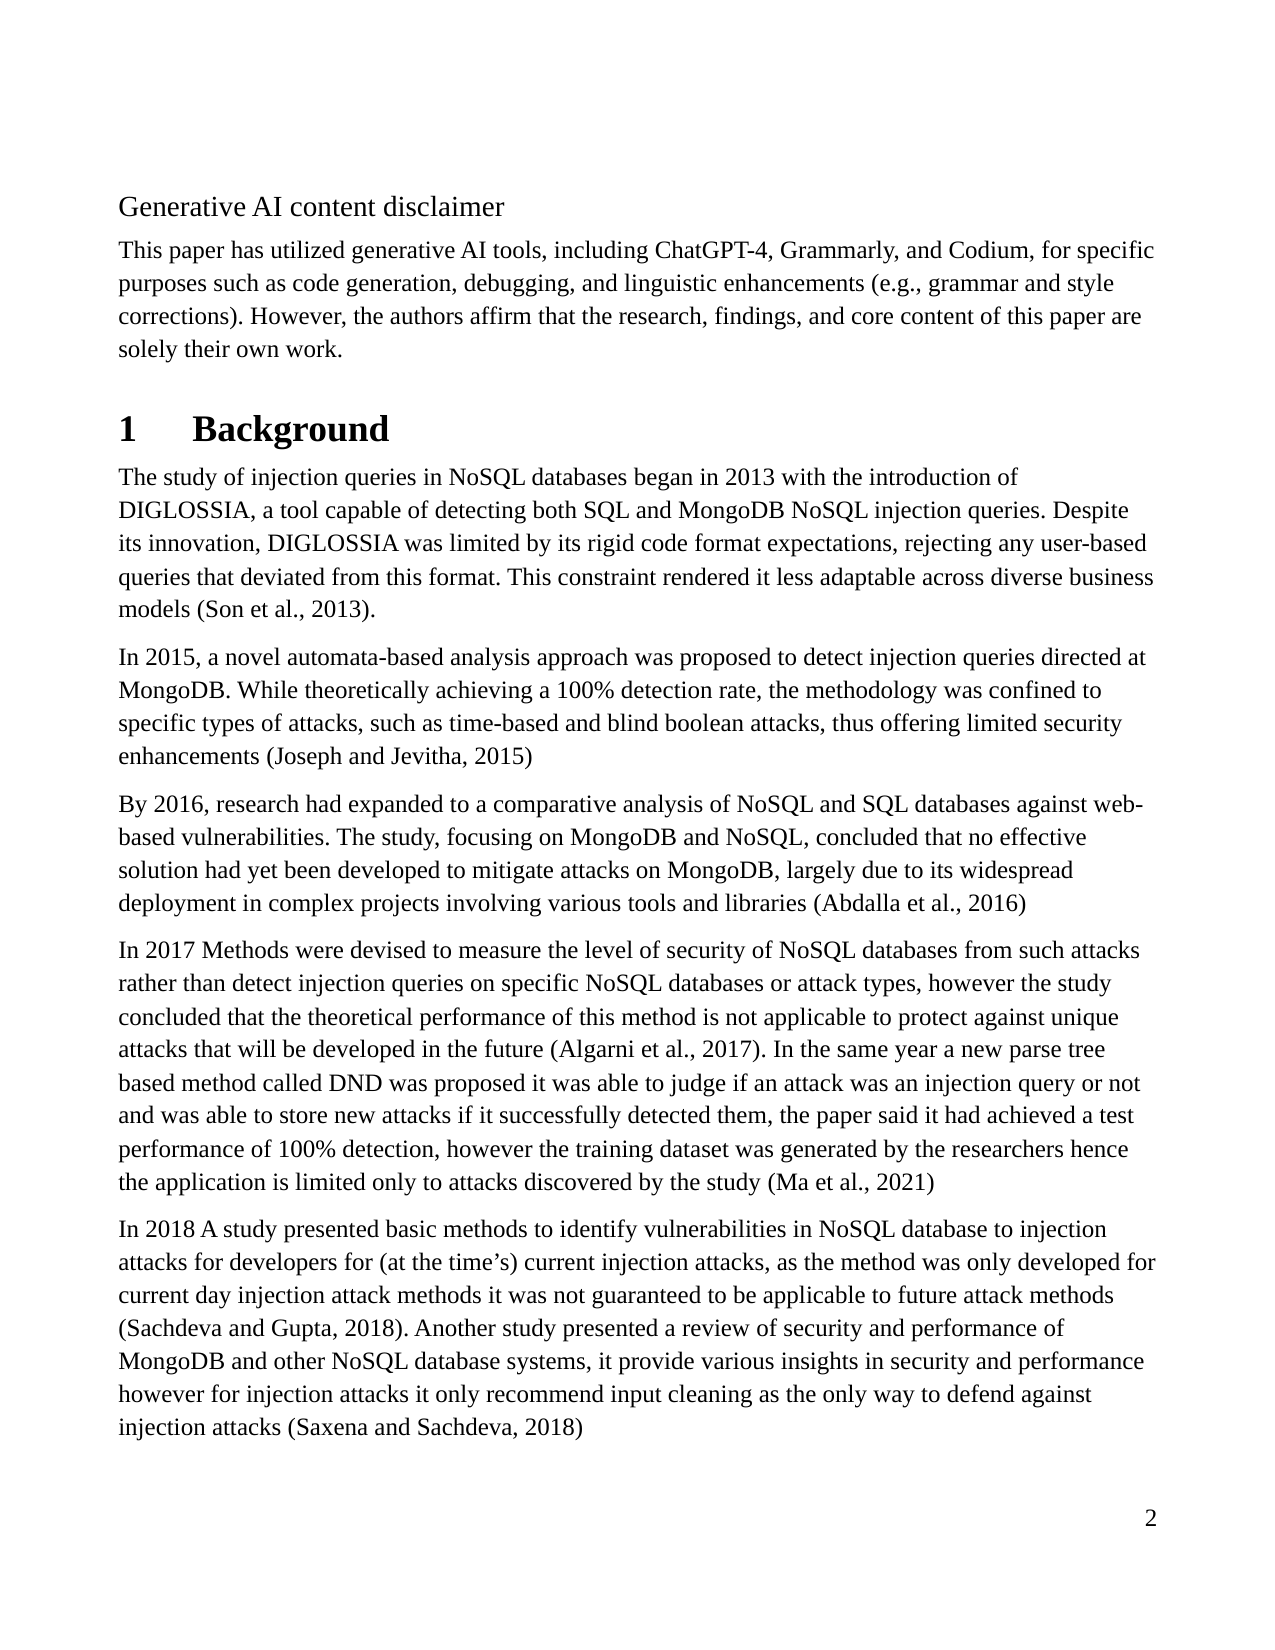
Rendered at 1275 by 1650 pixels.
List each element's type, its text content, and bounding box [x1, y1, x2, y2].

text The study of injection queries in NoSQL databases began in 2013 with the introduction of DIGLOSSIA, a tool capable of detecting both SQL and MongoDB NoSQL injection queries. Despite its innovation, DIGLOSSIA was limited by its rigid code format expectations, rejecting any user-based queries that deviated from this format. This constraint rendered it less adaptable across diverse business models (Son et al., 2013). [118, 462, 1157, 623]
subtitle Generative AI content disclaimer [118, 189, 1157, 223]
text In 2015, a novel automata-based analysis approach was proposed to detect injection queries directed at MongoDB. While theoretically achieving a 100% detection rate, the methodology was confined to specific types of attacks, such as time-based and blind boolean attacks, thus offering limited security enhancements (Joseph and Jevitha, 2015) [118, 642, 1157, 770]
subtitle Background [118, 407, 1157, 450]
text By 2016, research had expanded to a comparative analysis of NoSQL and SQL databases against web- based vulnerabilities. The study, focusing on MongoDB and NoSQL, concluded that no effective solution had yet been developed to mitigate attacks on MongoDB, largely due to its widespread deployment in complex projects involving various tools and libraries (Abdalla et al., 2016) [118, 789, 1157, 917]
text This paper has utilized generative AI tools, including ChatGPT-4, Grammarly, and Codium, for specific purposes such as code generation, debugging, and linguistic enhancements (e.g., grammar and style corrections). However, the authors affirm that the research, findings, and core content of this paper are solely their own work. [118, 235, 1157, 363]
text In 2018 A study presented basic methods to identify vulnerabilities in NoSQL database to injection attacks for developers for (at the time’s) current injection attacks, as the method was only developed for current day injection attack methods it was not guaranteed to be applicable to future attack methods (Sachdeva and Gupta, 2018). Another study presented a review of security and performance of MongoDB and other NoSQL database systems, it provide various insights in security and performance however for injection attacks it only recommend input cleaning as the only way to defend against injection attacks (Saxena and Sachdeva, 2018) [118, 1214, 1157, 1441]
text In 2017 Methods were devised to measure the level of security of NoSQL databases from such attacks rather than detect injection queries on specific NoSQL databases or attack types, however the study concluded that the theoretical performance of this method is not applicable to protect against unique attacks that will be developed in the future (Algarni et al., 2017). In the same year a new parse tree based method called DND was proposed it was able to judge if an attack was an injection query or not and was able to store new attacks if it successfully detected them, the paper said it had achieved a test performance of 100% detection, however the training dataset was generated by the researchers hence the application is limited only to attacks discovered by the study (Ma et al., 2021) [118, 936, 1157, 1195]
